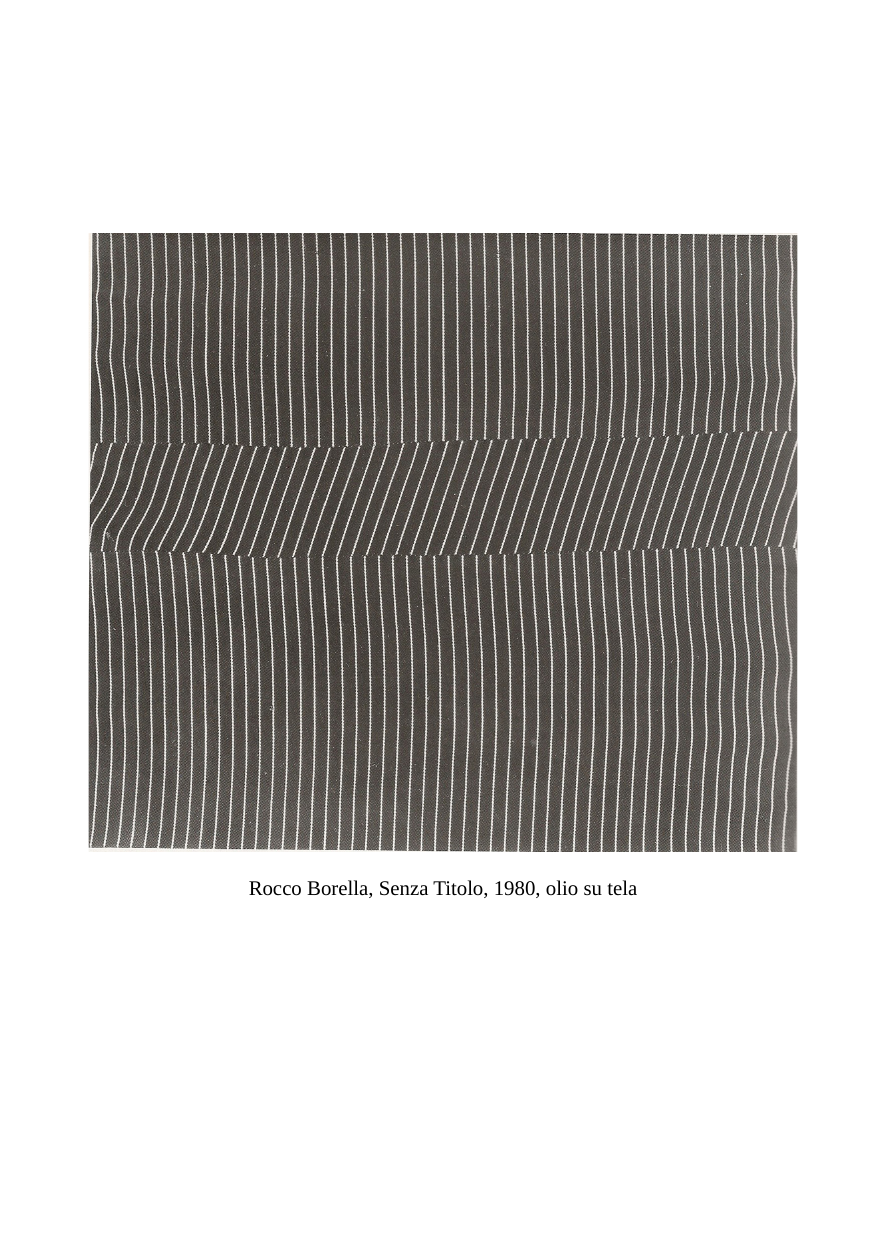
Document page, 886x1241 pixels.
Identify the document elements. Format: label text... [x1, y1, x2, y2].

text Rocco Borella, Senza Titolo, 1980, olio su tela [88, 875, 797, 899]
picture [88, 233, 798, 852]
